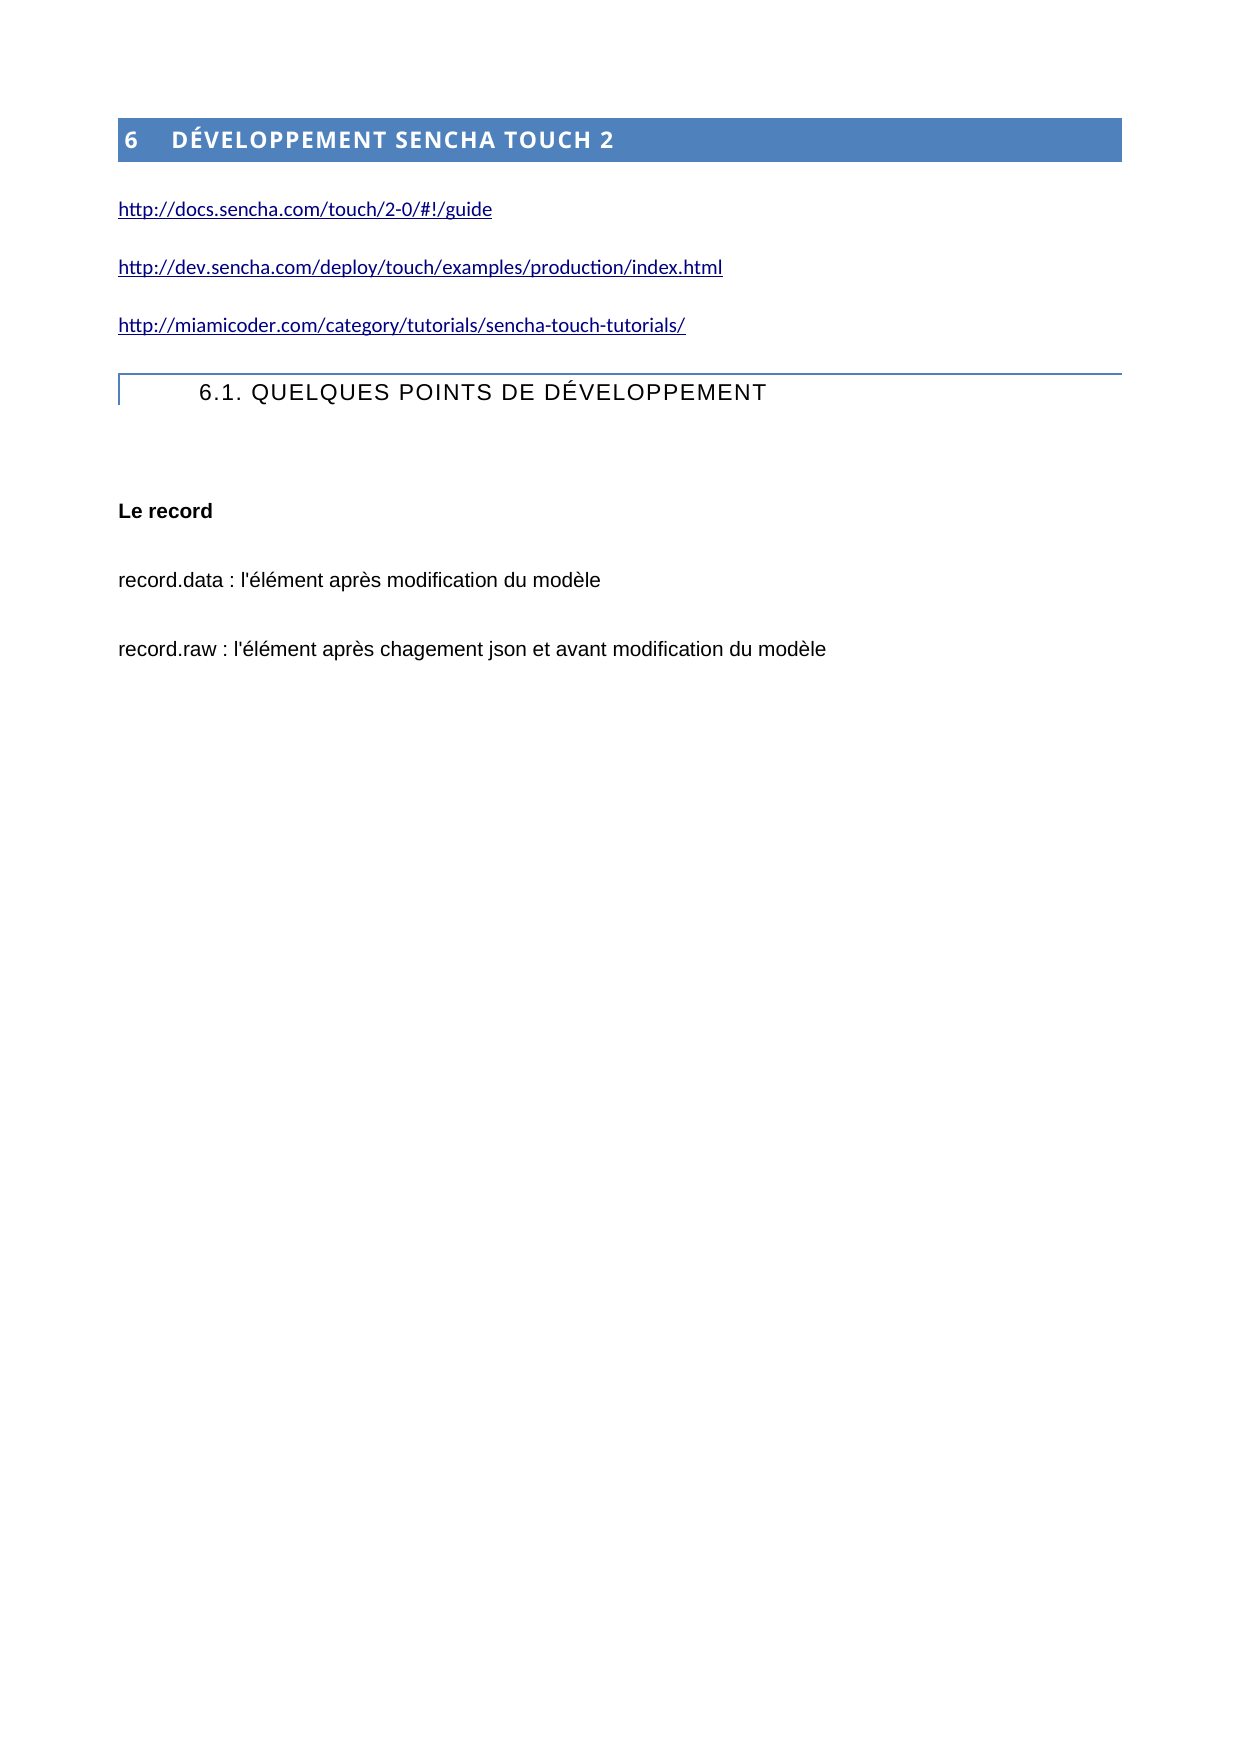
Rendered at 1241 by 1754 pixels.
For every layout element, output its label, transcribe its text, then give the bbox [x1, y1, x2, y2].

text record.raw : l'élément après chagement json et avant modification du modèle [118, 637, 1122, 661]
text http://miamicoder.com/category/tutorials/sencha-touch-tutorials/ [118, 312, 1122, 338]
text Le record [118, 499, 1122, 523]
subtitle Développement Sencha Touch 2 [124, 124, 1116, 156]
text http://docs.sencha.com/touch/2-0/#!/guide [118, 196, 1122, 221]
text http://dev.sencha.com/deploy/touch/examples/production/index.html [118, 254, 1122, 279]
text record.data : l'élément après modification du modèle [118, 568, 1122, 592]
subtitle 6.1. Quelques points de développement [120, 375, 1122, 405]
